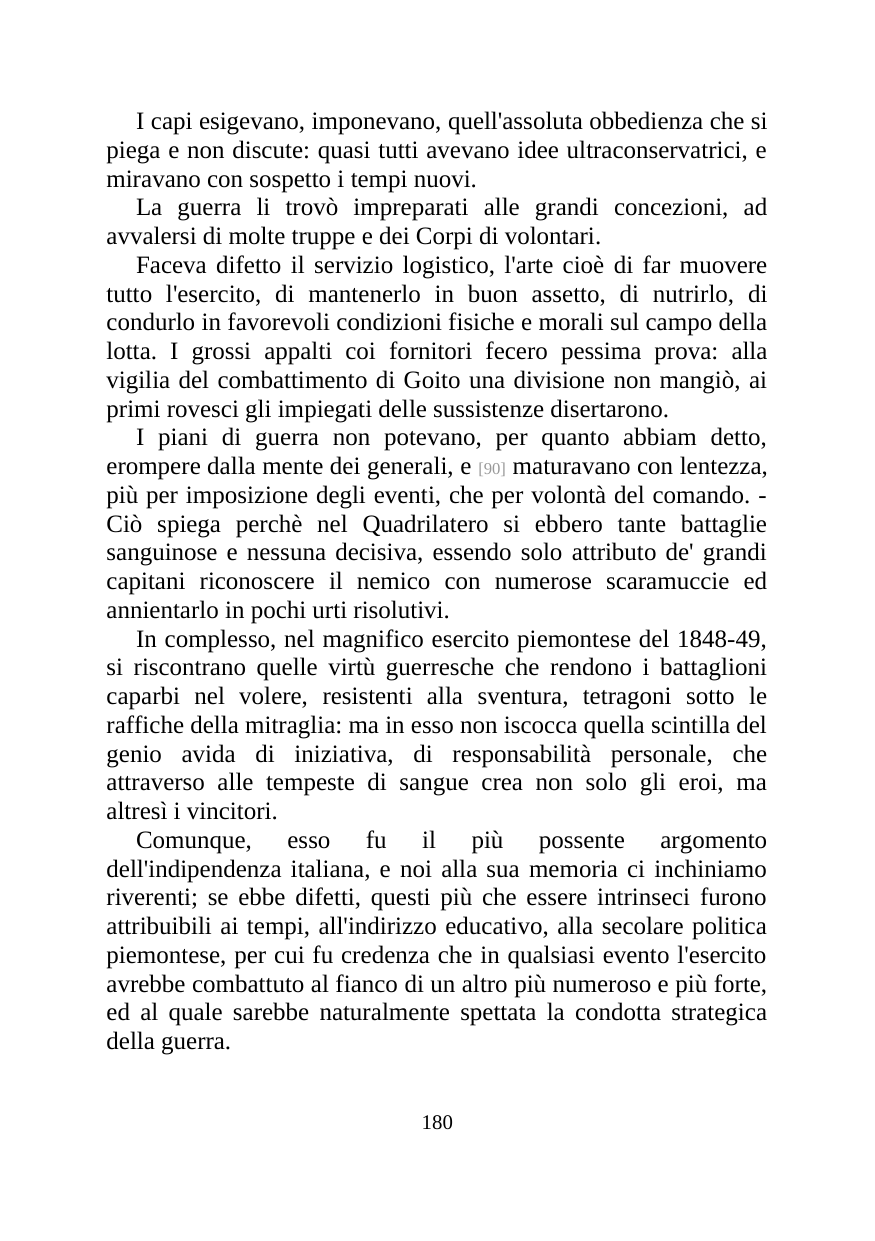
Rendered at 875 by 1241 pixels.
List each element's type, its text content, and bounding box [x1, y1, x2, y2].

text I piani di guerra non potevano, per quanto abbiam detto, erompere dalla mente dei generali, e [90] maturavano con lentezza, più per imposizione degli eventi, che per volontà del comando. - Ciò spiega perchè nel Quadrilatero si ebbero tante battaglie sanguinose e nessuna decisiva, essendo solo attributo de' grandi capitani riconoscere il nemico con numerose scaramuccie ed annientarlo in pochi urti risolutivi. [106, 422, 768, 624]
text La guerra li trovò impreparati alle grandi concezioni, ad avvalersi di molte truppe e dei Corpi di volontari. [106, 192, 768, 250]
text Comunque, esso fu il più possente argomento dell'indipendenza italiana, e noi alla sua memoria ci inchiniamo riverenti; se ebbe difetti, questi più che essere intrinseci furono attribuibili ai tempi, all'indirizzo educativo, alla secolare politica piemontese, per cui fu credenza che in qualsiasi evento l'esercito avrebbe combattuto al fianco di un altro più numeroso e più forte, ed al quale sarebbe naturalmente spettata la condotta strategica della guerra. [106, 825, 768, 1055]
text Faceva difetto il servizio logistico, l'arte cioè di far muovere tutto l'esercito, di mantenerlo in buon assetto, di nutrirlo, di condurlo in favorevoli condizioni fisiche e morali sul campo della lotta. I grossi appalti coi fornitori fecero pessima prova: alla vigilia del combattimento di Goito una divisione non mangiò, ai primi rovesci gli impiegati delle sussistenze disertarono. [106, 250, 768, 422]
text I capi esigevano, imponevano, quell'assoluta obbedienza che si piega e non discute: quasi tutti avevano idee ultraconservatrici, e miravano con sospetto i tempi nuovi. [106, 106, 768, 192]
text In complesso, nel magnifico esercito piemontese del 1848-49, si riscontrano quelle virtù guerresche che rendono i battaglioni caparbi nel volere, resistenti alla sventura, tetragoni sotto le raffiche della mitraglia: ma in esso non iscocca quella scintilla del genio avida di iniziativa, di responsabilità personale, che attraverso alle tempeste di sangue crea non solo gli eroi, ma altresì i vincitori. [106, 624, 768, 825]
